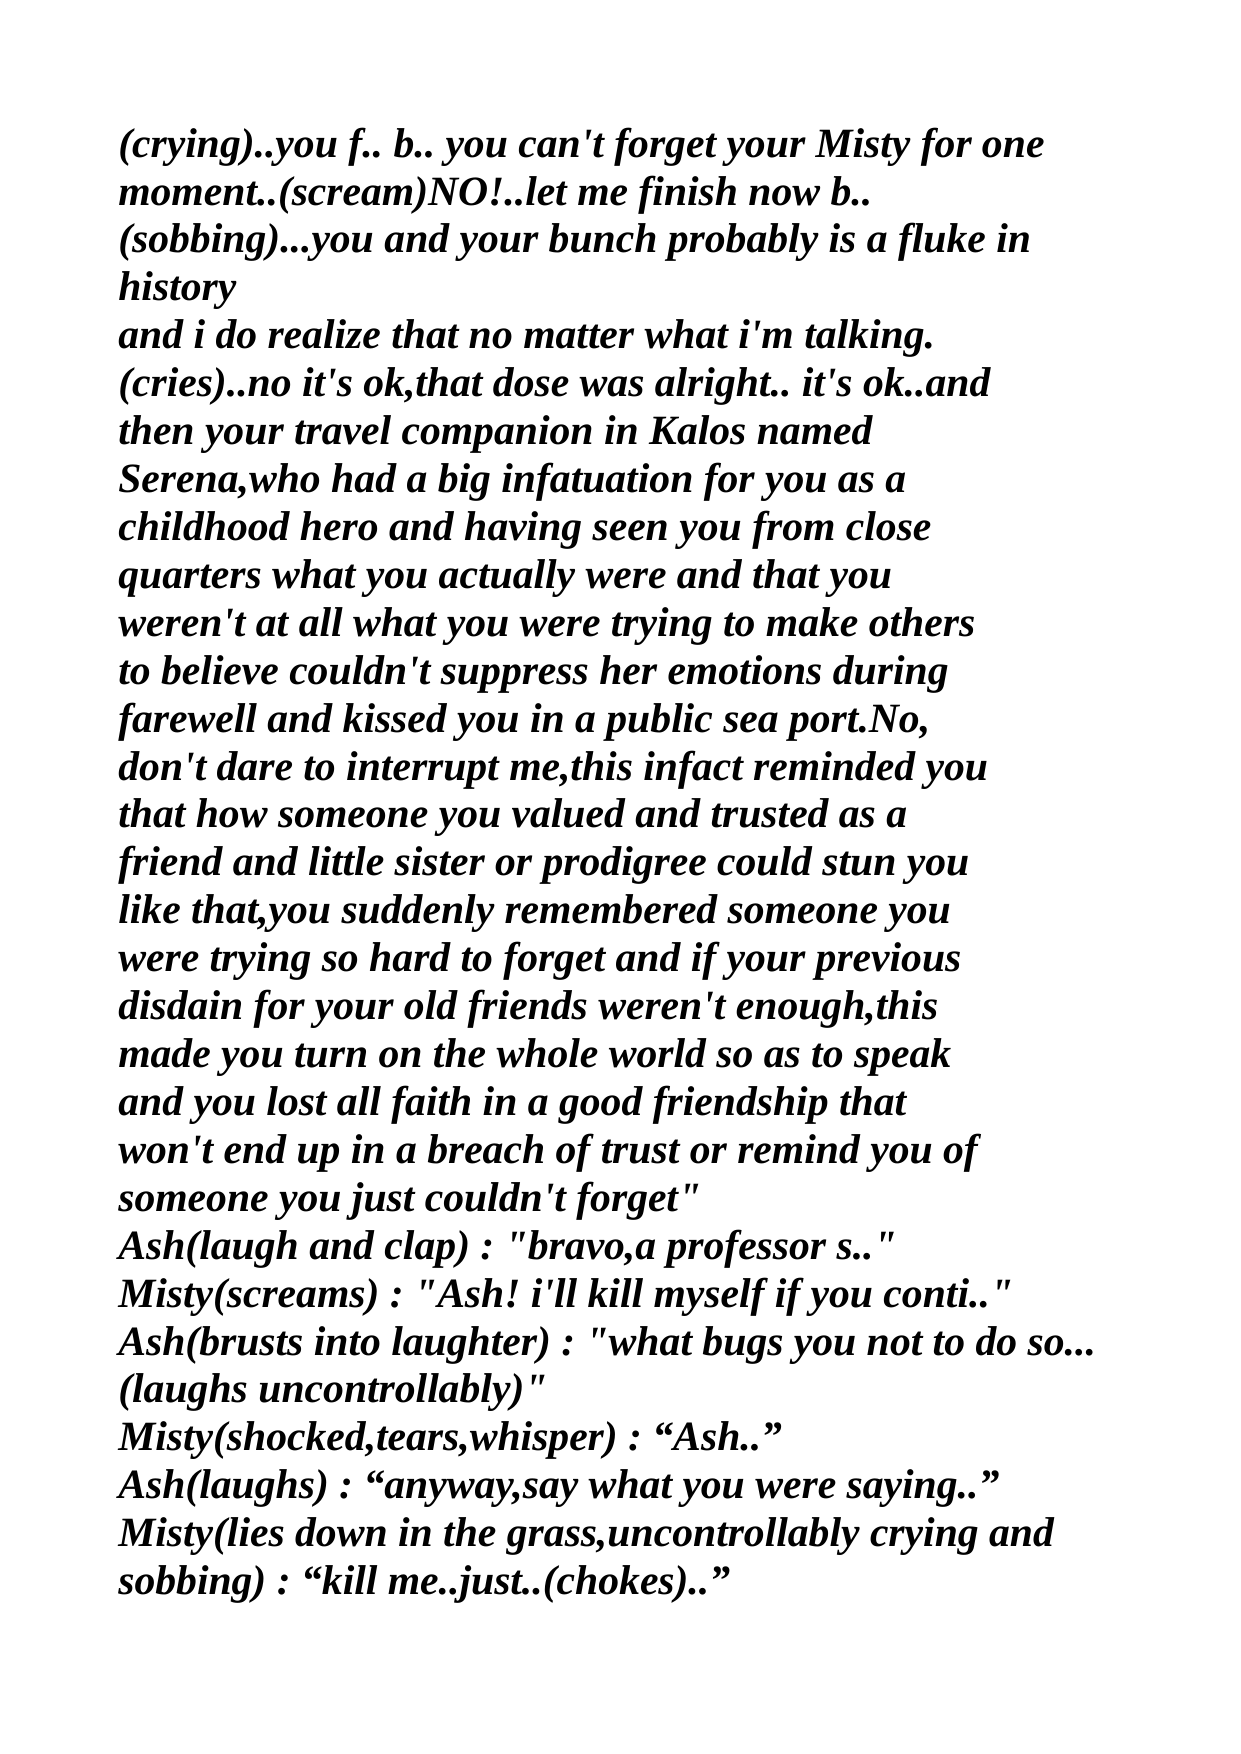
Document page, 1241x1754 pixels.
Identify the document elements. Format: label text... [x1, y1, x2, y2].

text (sobbing)...you and your bunch probably is a fluke in history [118, 214, 1122, 310]
text friend and little sister or prodigree could stun you [118, 837, 1122, 885]
text quarters what you actually were and that you [118, 549, 1122, 597]
text Misty(screams) : "Ash! i'll kill myself if you conti.." [118, 1268, 1122, 1316]
text (crying)..you f.. b.. you can't forget your Misty for one moment..(scream)NO!..let me finish now b.. [118, 118, 1122, 214]
text farewell and kissed you in a public sea port.No, [118, 693, 1122, 741]
text childhood hero and having seen you from close [118, 501, 1122, 549]
text Ash(brusts into laughter) : "what bugs you not to do so...(laughs uncontrollably)" [118, 1316, 1122, 1412]
text Misty(lies down in the grass,uncontrollably crying and sobbing) : “kill me..just..(chokes)..” [118, 1508, 1122, 1603]
text Serena,who had a big infatuation for you as a [118, 453, 1122, 501]
text (cries)..no it's ok,that dose was alright.. it's ok..and [118, 358, 1122, 406]
text and you lost all faith in a good friendship that [118, 1076, 1122, 1124]
text don't dare to interrupt me,this infact reminded you [118, 741, 1122, 789]
text won't end up in a breach of trust or remind you of someone you just couldn't forget" [118, 1124, 1122, 1220]
text to believe couldn't suppress her emotions during [118, 645, 1122, 693]
text were trying so hard to forget and if your previous [118, 933, 1122, 981]
text then your travel companion in Kalos named [118, 406, 1122, 453]
text Ash(laugh and clap) : "bravo,a professor s.." [118, 1220, 1122, 1268]
text Ash(laughs) : “anyway,say what you were saying..” [118, 1460, 1122, 1508]
text Misty(shocked,tears,whisper) : “Ash..” [118, 1412, 1122, 1460]
text disdain for your old friends weren't enough,this [118, 981, 1122, 1028]
text that how someone you valued and trusted as a [118, 789, 1122, 837]
text like that,you suddenly remembered someone you [118, 885, 1122, 933]
text made you turn on the whole world so as to speak [118, 1028, 1122, 1076]
text weren't at all what you were trying to make others [118, 597, 1122, 645]
text and i do realize that no matter what i'm talking. [118, 310, 1122, 358]
